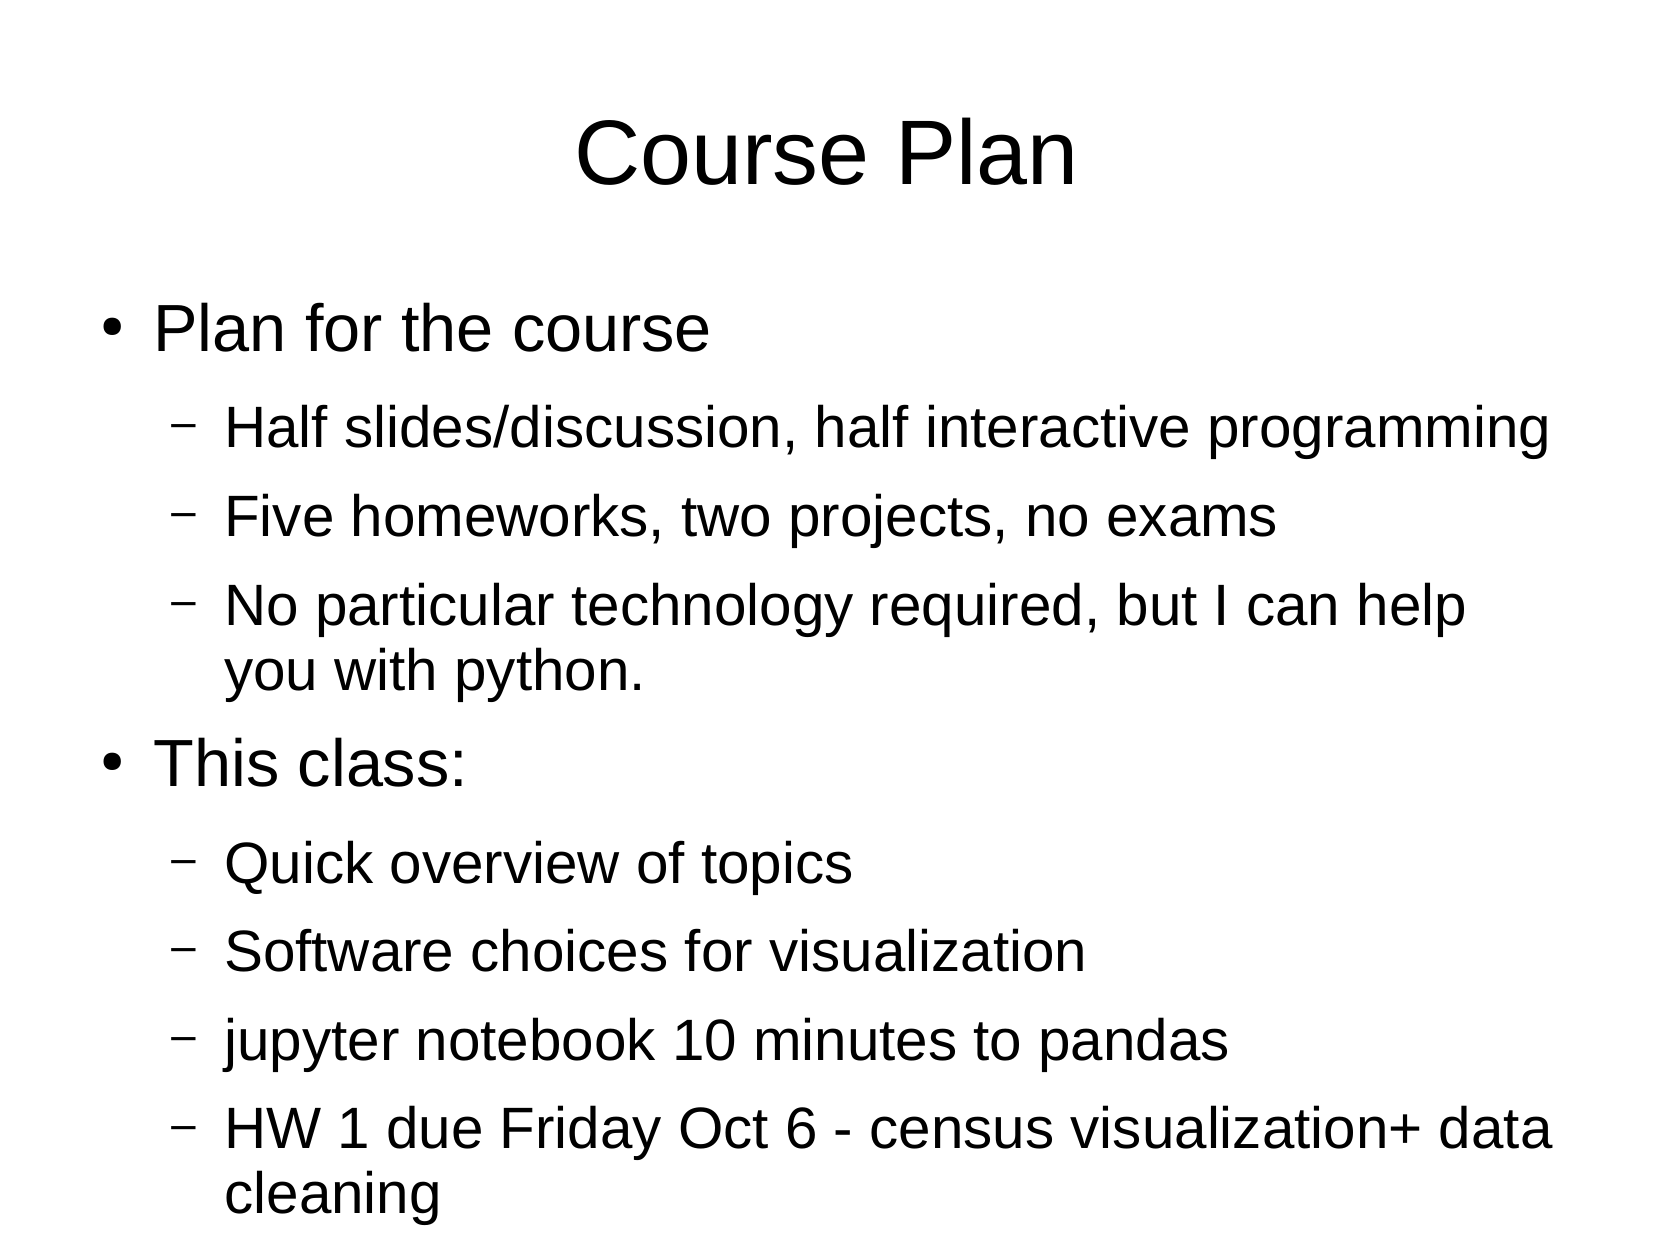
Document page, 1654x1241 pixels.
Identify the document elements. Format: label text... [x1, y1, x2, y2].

title Course Plan [82, 49, 1571, 257]
list Plan for the course Half slides/discussion, half interactive programming Five homeworks, two projects, no exams No particular technology required, but I can help you with python. This class: Quick overview of topics Software choices for visualization jupyter notebook 10 minutes to pandas HW 1 due Friday Oct 6 - census visualization+ data cleaning [82, 290, 1571, 1226]
